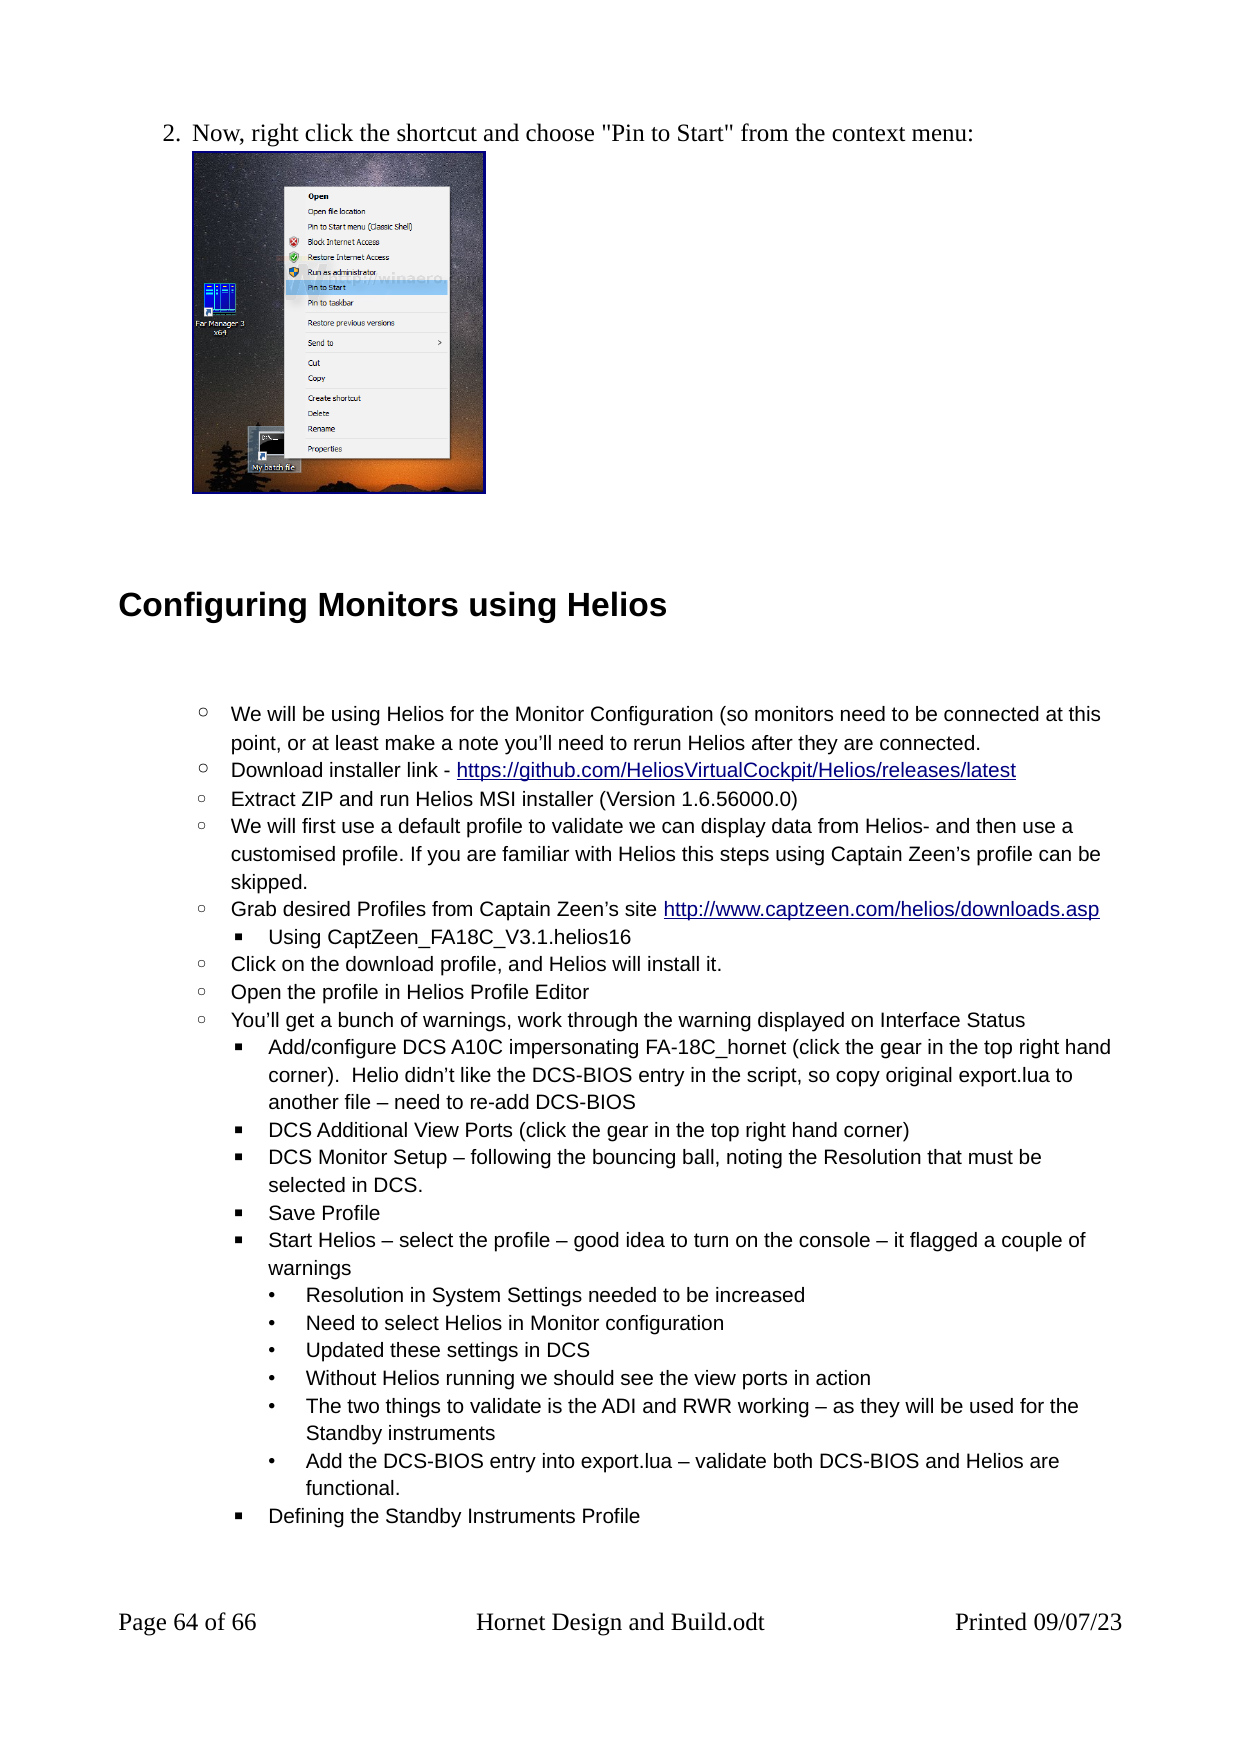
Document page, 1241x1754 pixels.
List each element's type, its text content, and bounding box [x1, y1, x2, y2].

list Extract ZIP and run Helios MSI installer (Version 1.6.56000.0) [193, 787, 1122, 811]
list DCS Additional View Ports (click the gear in the top right hand corner) [231, 1118, 1122, 1142]
list You’ll get a bunch of warnings, work through the warning displayed on Interface Status [193, 1007, 1122, 1031]
list We will be using Helios for the Monitor Configuration (so monitors need to be connected at this point, or at least make a note you’ll need to rerun Helios after they are connected. [193, 702, 1122, 754]
list Add/configure DCS A10C impersonating FA-18C_hornet (click the gear in the top right hand corner). Helio didn’t like the DCS-BIOS entry in the script, so copy original export.lua to another file – need to re-add DCS-BIOS [231, 1035, 1122, 1114]
list Need to select Helios in Monitor configuration [268, 1311, 1122, 1335]
list Click on the download profile, and Helios will install it. [193, 952, 1122, 976]
list Add the DCS-BIOS entry into export.lua – validate both DCS-BIOS and Helios are functional. [268, 1448, 1122, 1500]
list Open the profile in Helios Profile Editor [193, 980, 1122, 1004]
list Updated these settings in DCS [268, 1338, 1122, 1362]
list Save Profile [231, 1200, 1122, 1224]
picture [194, 153, 483, 492]
list Without Helios running we should see the view ports in action [268, 1366, 1122, 1390]
list Now, right click the shortcut and choose "Pin to Start" from the context menu: [162, 118, 1122, 153]
list Resolution in System Settings needed to be increased [268, 1283, 1122, 1307]
list Grab desired Profiles from Captain Zeen’s site http://www.captzeen.com/helios/downloads.asp [193, 897, 1122, 921]
list Defining the Standby Instruments Profile [231, 1504, 1122, 1528]
list Download installer link - https://github.com/HeliosVirtualCockpit/Helios/releases/latest [193, 758, 1122, 783]
list DCS Monitor Setup – following the bouncing ball, noting the Resolution that must be selected in DCS. [231, 1145, 1122, 1197]
list We will first use a default profile to validate we can display data from Helios- and then use a customised profile. If you are familiar with Helios this steps using Captain Zeen’s profile can be skipped. [193, 814, 1122, 893]
list Start Helios – select the profile – good idea to turn on the console – it flagged a couple of warnings [231, 1228, 1122, 1279]
list Using CaptZeen_FA18C_V3.1.helios16 [231, 924, 1122, 949]
list The two things to validate is the ADI and RWR working – as they will be used for the Standby instruments [268, 1393, 1122, 1445]
subtitle Configuring Monitors using Helios [118, 585, 1122, 623]
